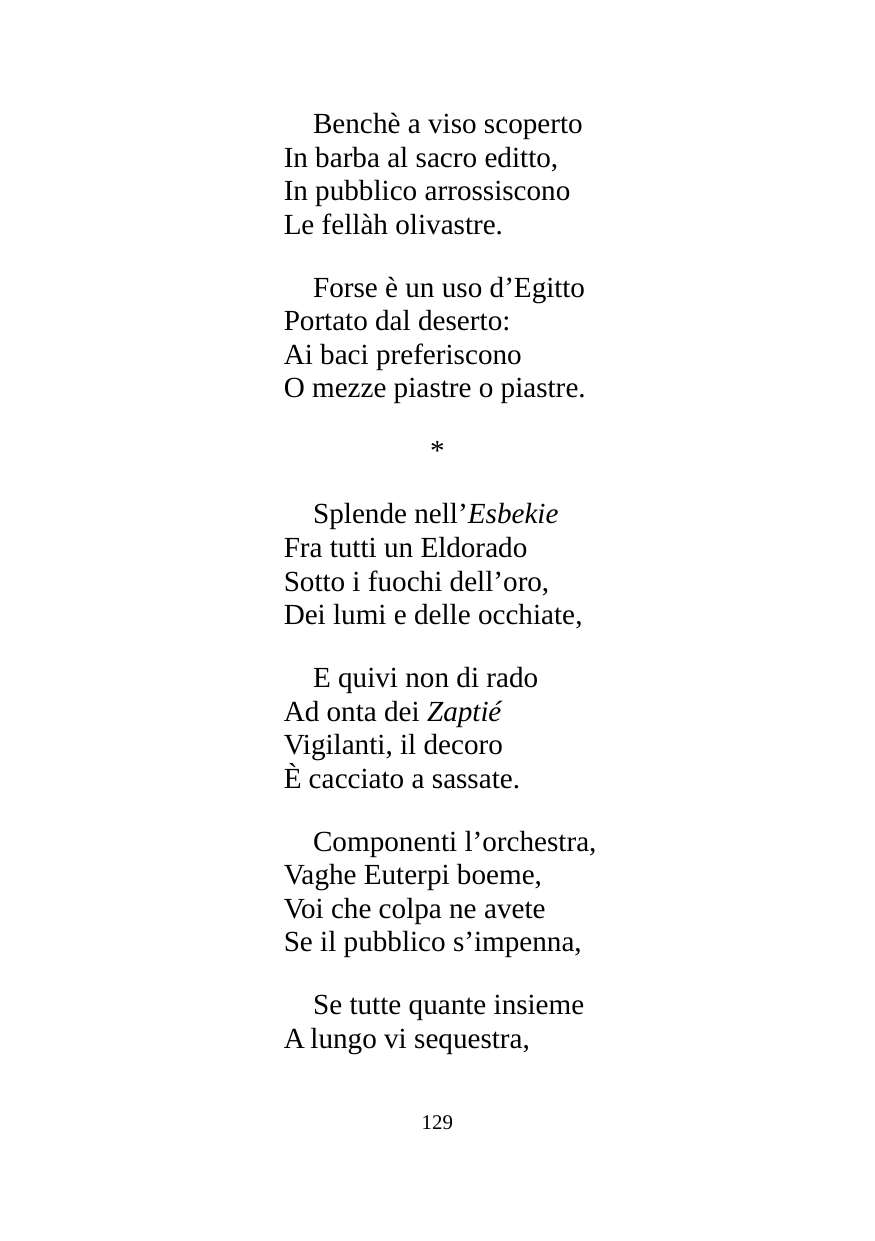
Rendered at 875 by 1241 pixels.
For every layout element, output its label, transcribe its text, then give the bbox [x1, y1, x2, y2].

text Se tutte quante insieme [283, 987, 768, 1021]
text Componenti l’orchestra, [283, 824, 768, 857]
text Vaghe Euterpi boeme, [283, 857, 768, 891]
text E quivi non di rado [283, 660, 768, 694]
text Se il pubblico s’impenna, [283, 924, 768, 958]
text O mezze piastre o piastre. [283, 371, 768, 404]
text Fra tutti un Eldorado [283, 530, 768, 564]
text * [106, 433, 768, 467]
text In pubblico arrossiscono [283, 173, 768, 207]
text Portato dal deserto: [283, 303, 768, 337]
text Benchè a viso scoperto [283, 106, 768, 140]
text Forse è un uso d’Egitto [283, 270, 768, 303]
text Voi che colpa ne avete [283, 891, 768, 924]
text Sotto i fuochi dell’oro, [283, 564, 768, 597]
text Ai baci preferiscono [283, 337, 768, 371]
text Splende nell’Esbekie [283, 497, 768, 530]
text In barba al sacro editto, [283, 140, 768, 173]
text Le fellàh olivastre. [283, 207, 768, 240]
text Ad onta dei Zaptié [283, 694, 768, 727]
text A lungo vi sequestra, [283, 1021, 768, 1054]
text È cacciato a sassate. [283, 761, 768, 794]
text Vigilanti, il decoro [283, 727, 768, 761]
text Dei lumi e delle occhiate, [283, 597, 768, 631]
